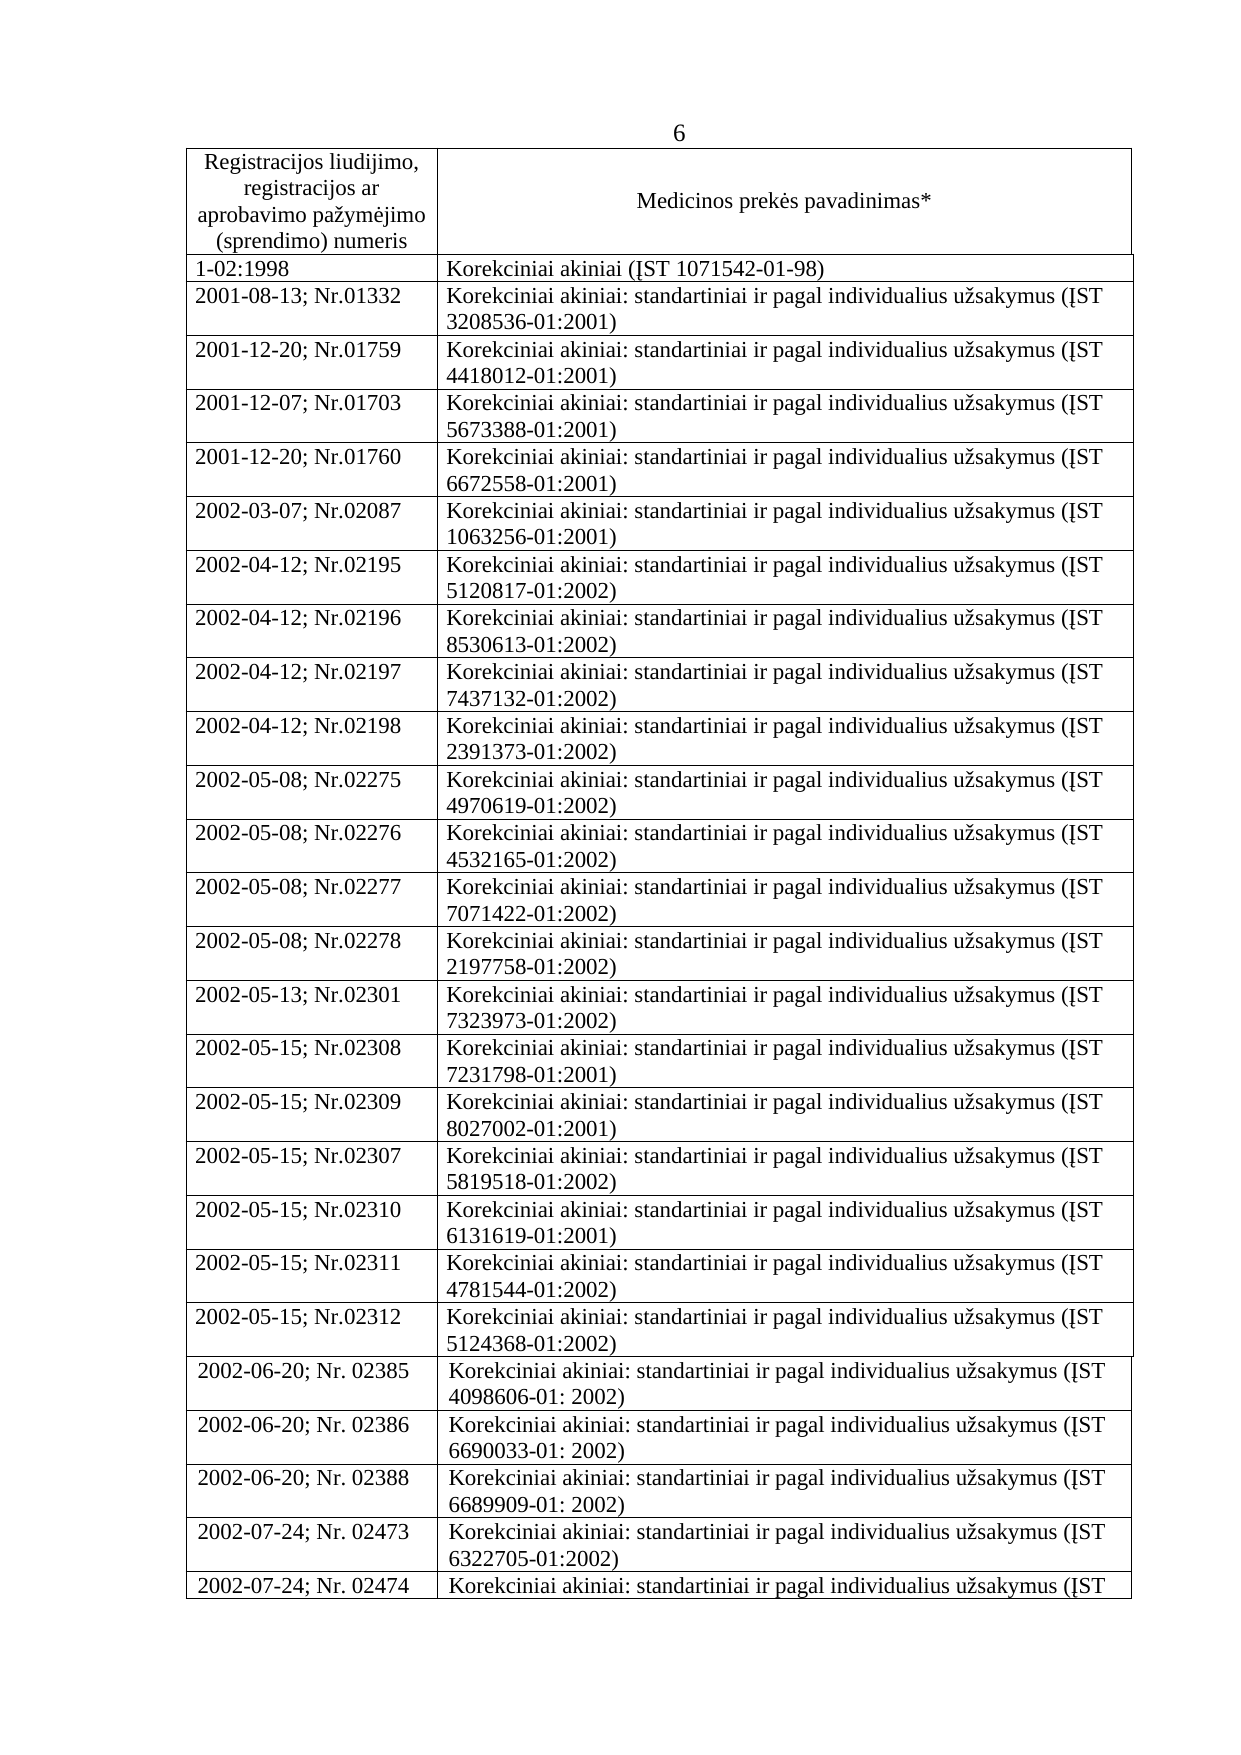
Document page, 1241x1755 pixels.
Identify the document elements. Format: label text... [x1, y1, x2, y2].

table_cell [177, 389, 186, 442]
table_cell 2002-05-08; Nr.02275 [187, 766, 437, 818]
table_cell 2002-06-20; Nr. 02385 [187, 1357, 437, 1410]
table_cell Korekciniai akiniai: standartiniai ir pagal individualius užsakymus (ĮST 7231798-01:2001) [438, 1035, 1133, 1087]
table_cell [177, 711, 186, 765]
table_cell 2002-03-07; Nr.02087 [187, 497, 437, 550]
table_cell Korekciniai akiniai: standartiniai ir pagal individualius užsakymus (ĮST 1063256-01:2001) [438, 497, 1133, 550]
table_cell [177, 1571, 186, 1598]
table_cell 2002-05-15; Nr.02309 [187, 1088, 437, 1141]
table_header Registracijos liudijimo, registracijos ar aprobavimo pažymėjimo (sprendimo) numeris [187, 149, 437, 253]
table_cell Korekciniai akiniai: standartiniai ir pagal individualius užsakymus (ĮST 7437132-01:2002) [438, 658, 1133, 711]
table_cell Korekciniai akiniai: standartiniai ir pagal individualius užsakymus (ĮST 8530613-01:2002) [438, 605, 1133, 657]
table_cell [177, 1517, 186, 1571]
table_cell 2002-05-15; Nr.02311 [187, 1250, 437, 1302]
table_cell Korekciniai akiniai (ĮST 1071542-01-98) [438, 255, 1133, 281]
table_cell Korekciniai akiniai: standartiniai ir pagal individualius užsakymus (ĮST 5673388-01:2001) [438, 390, 1133, 442]
table_cell [177, 1302, 186, 1356]
table_cell Korekciniai akiniai: standartiniai ir pagal individualius užsakymus (ĮST 4781544-01:2002) [438, 1250, 1133, 1302]
table_cell [177, 1034, 186, 1087]
table_cell [177, 496, 186, 550]
table_cell [177, 1464, 186, 1517]
table_cell Korekciniai akiniai: standartiniai ir pagal individualius užsakymus (ĮST 4418012-01:2001) [438, 336, 1133, 388]
table_cell Korekciniai akiniai: standartiniai ir pagal individualius užsakymus (ĮST 2391373-01:2002) [438, 712, 1133, 765]
table_cell [177, 335, 186, 388]
table_cell Korekciniai akiniai: standartiniai ir pagal individualius užsakymus (ĮST 6131619-01:2001) [438, 1196, 1133, 1248]
table_cell Korekciniai akiniai: standartiniai ir pagal individualius užsakymus (ĮST 6322705-01:2002) [438, 1518, 1131, 1571]
table_cell 2002-05-13; Nr.02301 [187, 981, 437, 1033]
table_cell [177, 1249, 186, 1302]
table_cell Korekciniai akiniai: standartiniai ir pagal individualius užsakymus (ĮST [438, 1572, 1131, 1598]
table_cell [177, 604, 186, 657]
table_cell Korekciniai akiniai: standartiniai ir pagal individualius užsakymus (ĮST 6672558-01:2001) [438, 443, 1133, 496]
table_cell 2002-04-12; Nr.02197 [187, 658, 437, 711]
table_cell 2001-12-20; Nr.01759 [187, 336, 437, 388]
table_cell [177, 872, 186, 926]
table_cell [177, 254, 186, 281]
table_cell Korekciniai akiniai: standartiniai ir pagal individualius užsakymus (ĮST 4532165-01:2002) [438, 820, 1133, 872]
table_cell 2001-12-07; Nr.01703 [187, 390, 437, 442]
table_cell 2001-08-13; Nr.01332 [187, 282, 437, 335]
table_cell 2002-07-24; Nr. 02474 [187, 1572, 437, 1598]
table_cell [177, 980, 186, 1033]
table_cell Korekciniai akiniai: standartiniai ir pagal individualius užsakymus (ĮST 5124368-01:2002) [438, 1303, 1133, 1356]
table_cell 2002-04-12; Nr.02196 [187, 605, 437, 657]
table_cell Korekciniai akiniai: standartiniai ir pagal individualius užsakymus (ĮST 5819518-01:2002) [438, 1142, 1133, 1195]
table_cell 2002-05-08; Nr.02278 [187, 927, 437, 980]
table_cell Korekciniai akiniai: standartiniai ir pagal individualius užsakymus (ĮST 7323973-01:2002) [438, 981, 1133, 1033]
table_cell Korekciniai akiniai: standartiniai ir pagal individualius užsakymus (ĮST 5120817-01:2002) [438, 551, 1133, 603]
table_cell Korekciniai akiniai: standartiniai ir pagal individualius užsakymus (ĮST 6689909-01: 2002) [438, 1465, 1131, 1517]
table_cell [177, 1195, 186, 1248]
table_cell [177, 657, 186, 711]
table_cell 2002-05-08; Nr.02276 [187, 820, 437, 872]
table_cell [177, 1087, 186, 1141]
table_cell 2002-05-15; Nr.02312 [187, 1303, 437, 1356]
table_cell 2002-06-20; Nr. 02386 [187, 1411, 437, 1463]
table_cell Korekciniai akiniai: standartiniai ir pagal individualius užsakymus (ĮST 2197758-01:2002) [438, 927, 1133, 980]
table_cell Korekciniai akiniai: standartiniai ir pagal individualius užsakymus (ĮST 7071422-01:2002) [438, 873, 1133, 926]
table_cell Korekciniai akiniai: standartiniai ir pagal individualius užsakymus (ĮST 3208536-01:2001) [438, 282, 1133, 335]
table_cell 2002-05-08; Nr.02277 [187, 873, 437, 926]
table_cell [177, 281, 186, 335]
table_cell [177, 442, 186, 496]
table_cell 2002-04-12; Nr.02198 [187, 712, 437, 765]
table_cell [177, 550, 186, 603]
table_cell [177, 926, 186, 980]
table_cell [177, 765, 186, 818]
table_header Medicinos prekės pavadinimas* [438, 149, 1131, 253]
table_cell 2002-04-12; Nr.02195 [187, 551, 437, 603]
table_cell 1-02:1998 [187, 255, 437, 281]
table_cell [177, 819, 186, 872]
table_cell 2002-07-24; Nr. 02473 [187, 1518, 437, 1571]
table_cell Korekciniai akiniai: standartiniai ir pagal individualius užsakymus (ĮST 6690033-01: 2002) [438, 1411, 1131, 1463]
table_cell 2002-05-15; Nr.02310 [187, 1196, 437, 1248]
table_cell [177, 1410, 186, 1463]
table_cell 2002-05-15; Nr.02308 [187, 1035, 437, 1087]
table_cell [177, 1141, 186, 1195]
table_cell Korekciniai akiniai: standartiniai ir pagal individualius užsakymus (ĮST 4970619-01:2002) [438, 766, 1133, 818]
table_header [177, 148, 186, 253]
table_cell 2001-12-20; Nr.01760 [187, 443, 437, 496]
table_cell Korekciniai akiniai: standartiniai ir pagal individualius užsakymus (ĮST 8027002-01:2001) [438, 1088, 1133, 1141]
table_cell 2002-06-20; Nr. 02388 [187, 1465, 437, 1517]
table_cell [177, 1356, 186, 1410]
table_cell 2002-05-15; Nr.02307 [187, 1142, 437, 1195]
table_cell Korekciniai akiniai: standartiniai ir pagal individualius užsakymus (ĮST 4098606-01: 2002) [438, 1357, 1131, 1410]
